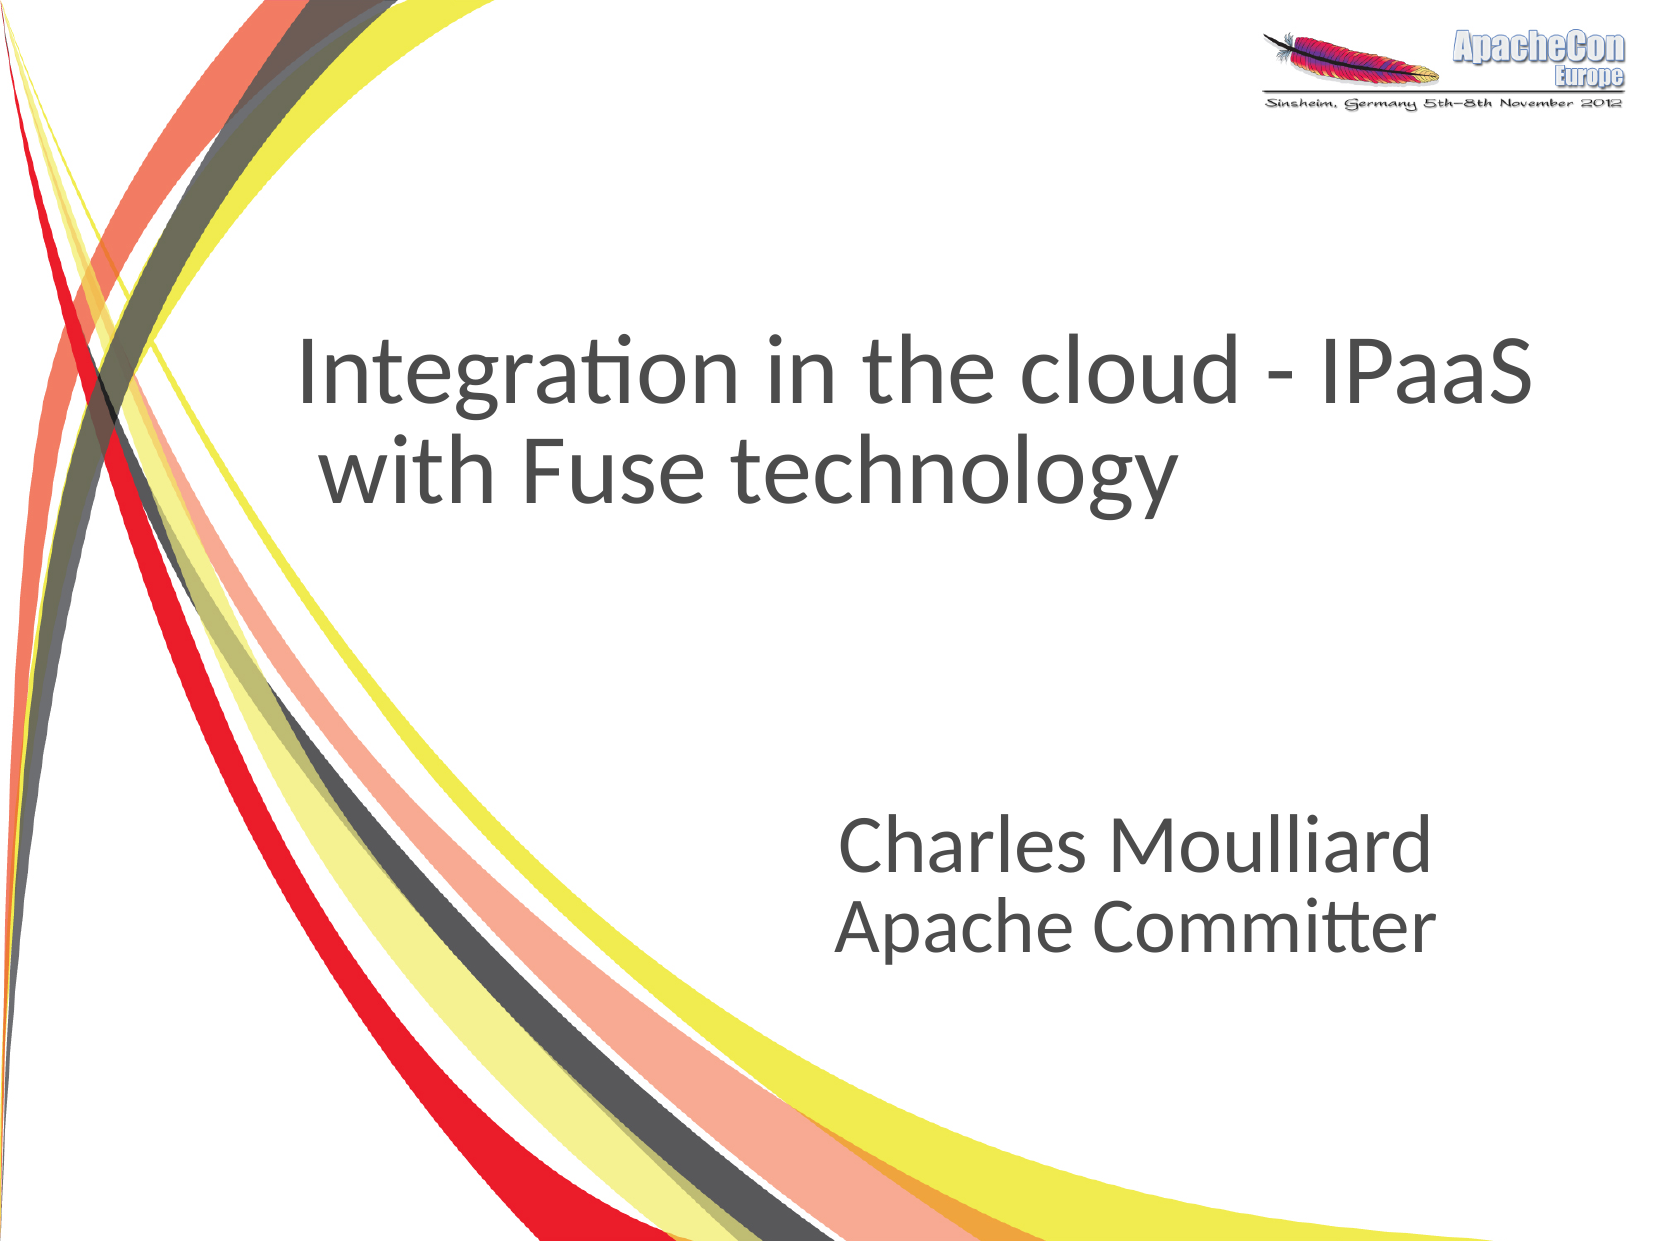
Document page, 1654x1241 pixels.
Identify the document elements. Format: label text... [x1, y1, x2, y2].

subtitle Charles Moulliard Apache Committer [649, 792, 1625, 991]
title Integration in the cloud - IPaaS with Fuse technology [295, 306, 1625, 551]
picture [0, 0, 1654, 1241]
